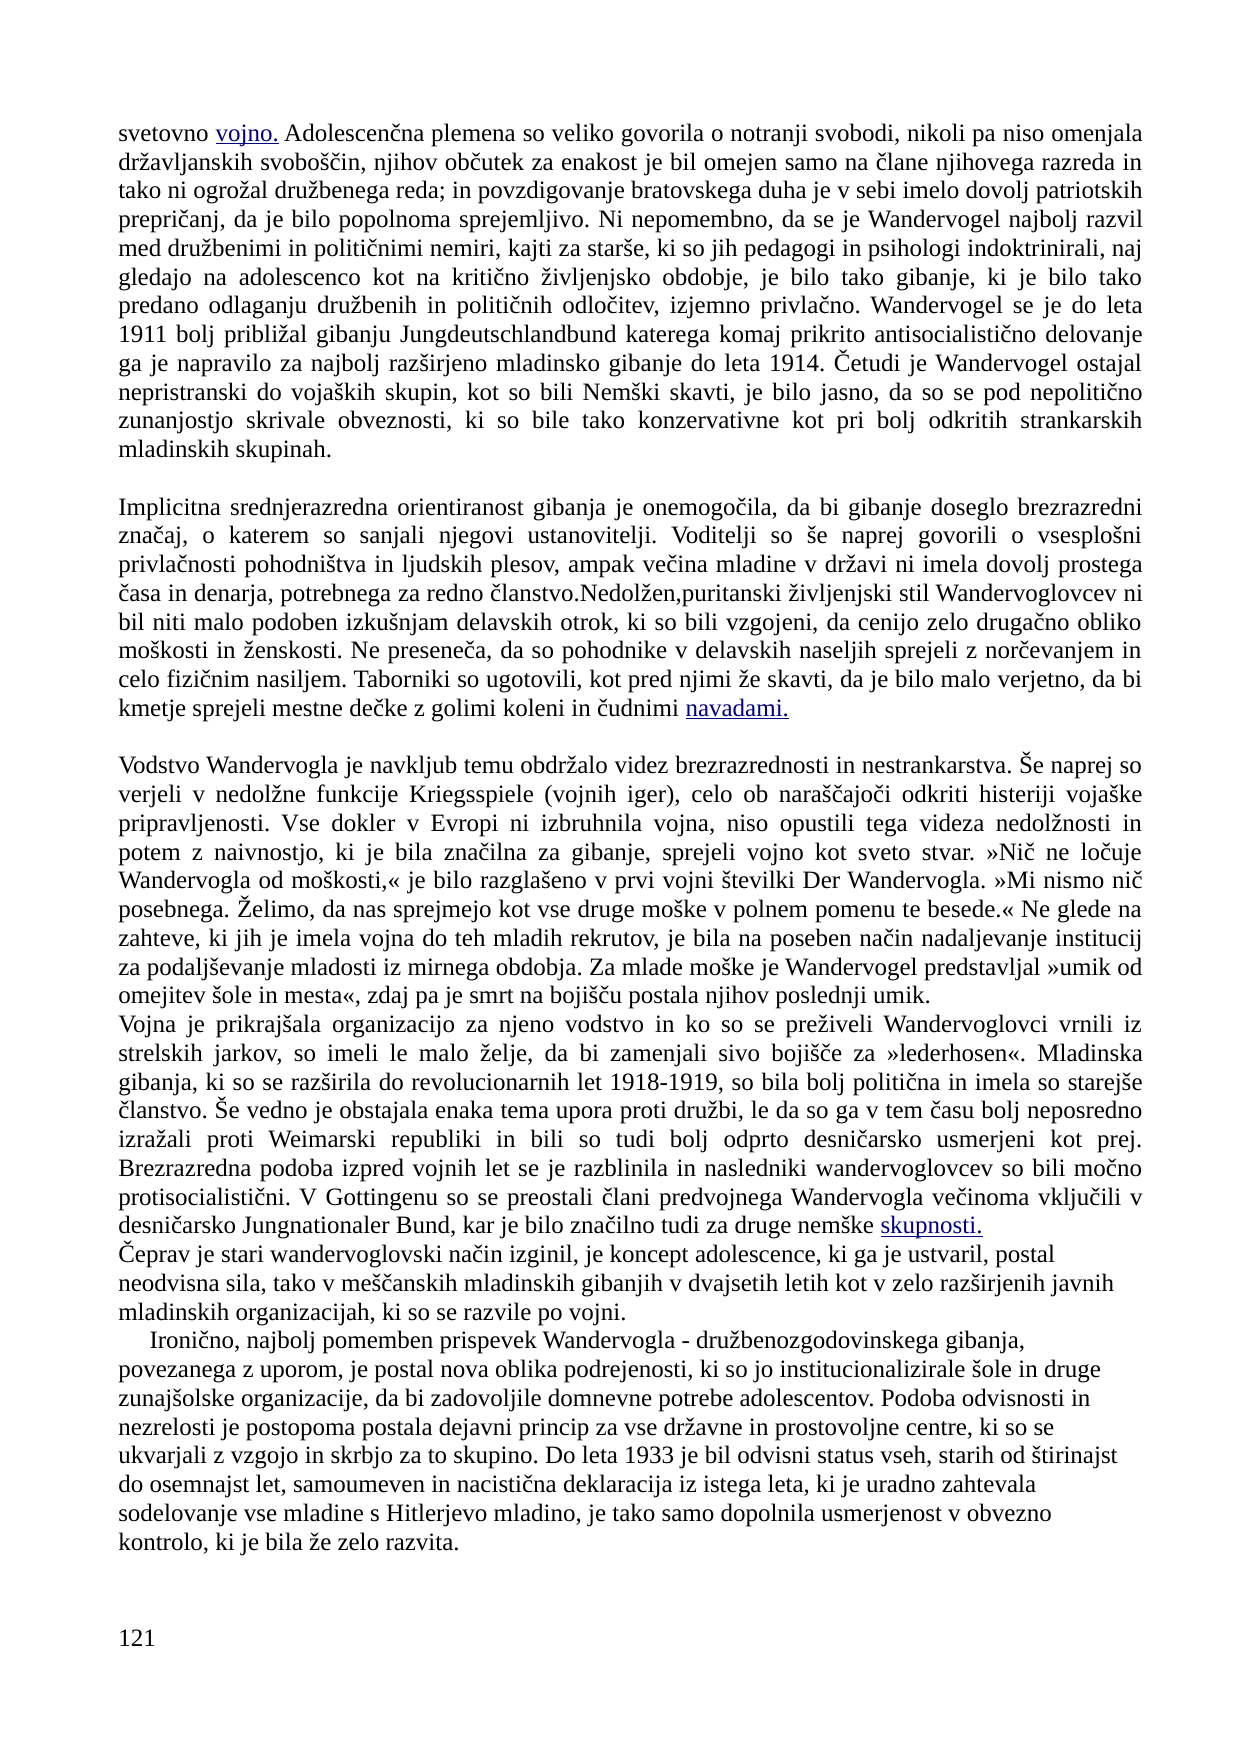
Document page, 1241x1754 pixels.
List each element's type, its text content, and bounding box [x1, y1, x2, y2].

text Čeprav je stari wandervoglovski način izginil, je koncept adolescence, ki ga je ustvaril, postal neodvisna sila, tako v meščanskih mladinskih gibanjih v dvajsetih letih kot v zelo razširjenih javnih mladinskih organizacijah, ki so se razvile po vojni. [118, 1239, 1144, 1326]
text Ironično, najbolj pomemben prispevek Wandervogla - družbenozgodovinskega gibanja, povezanega z uporom, je postal nova oblika podrejenosti, ki so jo institucionalizirale šole in druge zunajšolske organizacije, da bi zadovoljile domnevne potrebe adolescentov. Podoba odvisnosti in nezrelosti je postopoma postala dejavni princip za vse državne in prostovoljne centre, ki so se ukvarjali z vzgojo in skrbjo za to skupino. Do leta 1933 je bil odvisni status vseh, starih od štirinajst do osemnajst let, samoumeven in nacistična deklaracija iz istega leta, ki je uradno zahtevala sodelovanje vse mladine s Hitlerjevo mladino, je tako samo dopolnila usmerjenost v obvezno kontrolo, ki je bila že zelo razvita. [118, 1326, 1144, 1556]
text svetovno vojno. Adolescenčna plemena so veliko govorila o notranji svobodi, nikoli pa niso omenjala državljanskih svoboščin, njihov občutek za enakost je bil omejen samo na člane njihovega razreda in tako ni ogrožal družbenega reda; in povzdigovanje bratovskega duha je v sebi imelo dovolj patriotskih prepričanj, da je bilo popolnoma sprejemljivo. Ni nepomembno, da se je Wandervogel najbolj razvil med družbenimi in političnimi nemiri, kajti za starše, ki so jih pedagogi in psihologi indoktrinirali, naj gledajo na adolescenco kot na kritično življenjsko obdobje, je bilo tako gibanje, ki je bilo tako predano odlaganju družbenih in političnih odločitev, izjemno privlačno. Wandervogel se je do leta 1911 bolj približal gibanju Jungdeutschlandbund katerega komaj prikrito antisocialistično delovanje ga je napravilo za najbolj razširjeno mladinsko gibanje do leta 1914. Četudi je Wandervogel ostajal nepristranski do vojaških skupin, kot so bili Nemški skavti, je bilo jasno, da so se pod nepolitično zunanjostjo skrivale obveznosti, ki so bile tako konzervativne kot pri bolj odkritih strankarskih mladinskih skupinah. [118, 118, 1144, 463]
text Vojna je prikrajšala organizacijo za njeno vodstvo in ko so se preživeli Wandervoglovci vrnili iz strelskih jarkov, so imeli le malo želje, da bi zamenjali sivo bojišče za »lederhosen«. Mladinska gibanja, ki so se razširila do revolucionarnih let 1918-1919, so bila bolj politična in imela so starejše članstvo. Še vedno je obstajala enaka tema upora proti družbi, le da so ga v tem času bolj neposredno izražali proti Weimarski republiki in bili so tudi bolj odprto desničarsko usmerjeni kot prej. Brezrazredna podoba izpred vojnih let se je razblinila in nasledniki wandervoglovcev so bili močno protisocialistični. V Gottingenu so se preostali člani predvojnega Wandervogla večinoma vključili v desničarsko Jungnationaler Bund, kar je bilo značilno tudi za druge nemške skupnosti. [118, 1009, 1144, 1239]
text Implicitna srednjerazredna orientiranost gibanja je onemogočila, da bi gibanje doseglo brezrazredni značaj, o katerem so sanjali njegovi ustanovitelji. Voditelji so še naprej govorili o vsesplošni privlačnosti pohodništva in ljudskih plesov, ampak večina mladine v državi ni imela dovolj prostega časa in denarja, potrebnega za redno članstvo.Nedolžen,puritanski življenjski stil Wandervoglovcev ni bil niti malo podoben izkušnjam delavskih otrok, ki so bili vzgojeni, da cenijo zelo drugačno obliko moškosti in ženskosti. Ne preseneča, da so pohodnike v delavskih naseljih sprejeli z norčevanjem in celo fizičnim nasiljem. Taborniki so ugotovili, kot pred njimi že skavti, da je bilo malo verjetno, da bi kmetje sprejeli mestne dečke z golimi koleni in čudnimi navadami. [118, 492, 1144, 722]
text Vodstvo Wandervogla je navkljub temu obdržalo videz brezrazrednosti in nestrankarstva. Še naprej so verjeli v nedolžne funkcije Kriegsspiele (vojnih iger), celo ob naraščajoči odkriti histeriji vojaške pripravljenosti. Vse dokler v Evropi ni izbruhnila vojna, niso opustili tega videza nedolžnosti in potem z naivnostjo, ki je bila značilna za gibanje, sprejeli vojno kot sveto stvar. »Nič ne ločuje Wandervogla od moškosti,« je bilo razglašeno v prvi vojni številki Der Wandervogla. »Mi nismo nič posebnega. Želimo, da nas sprejmejo kot vse druge moške v polnem pomenu te besede.« Ne glede na zahteve, ki jih je imela vojna do teh mladih rekrutov, je bila na poseben način nadaljevanje institucij za podaljševanje mladosti iz mirnega obdobja. Za mlade moške je Wandervogel predstavljal »umik od omejitev šole in mesta«, zdaj pa je smrt na bojišču postala njihov poslednji umik. [118, 751, 1144, 1009]
